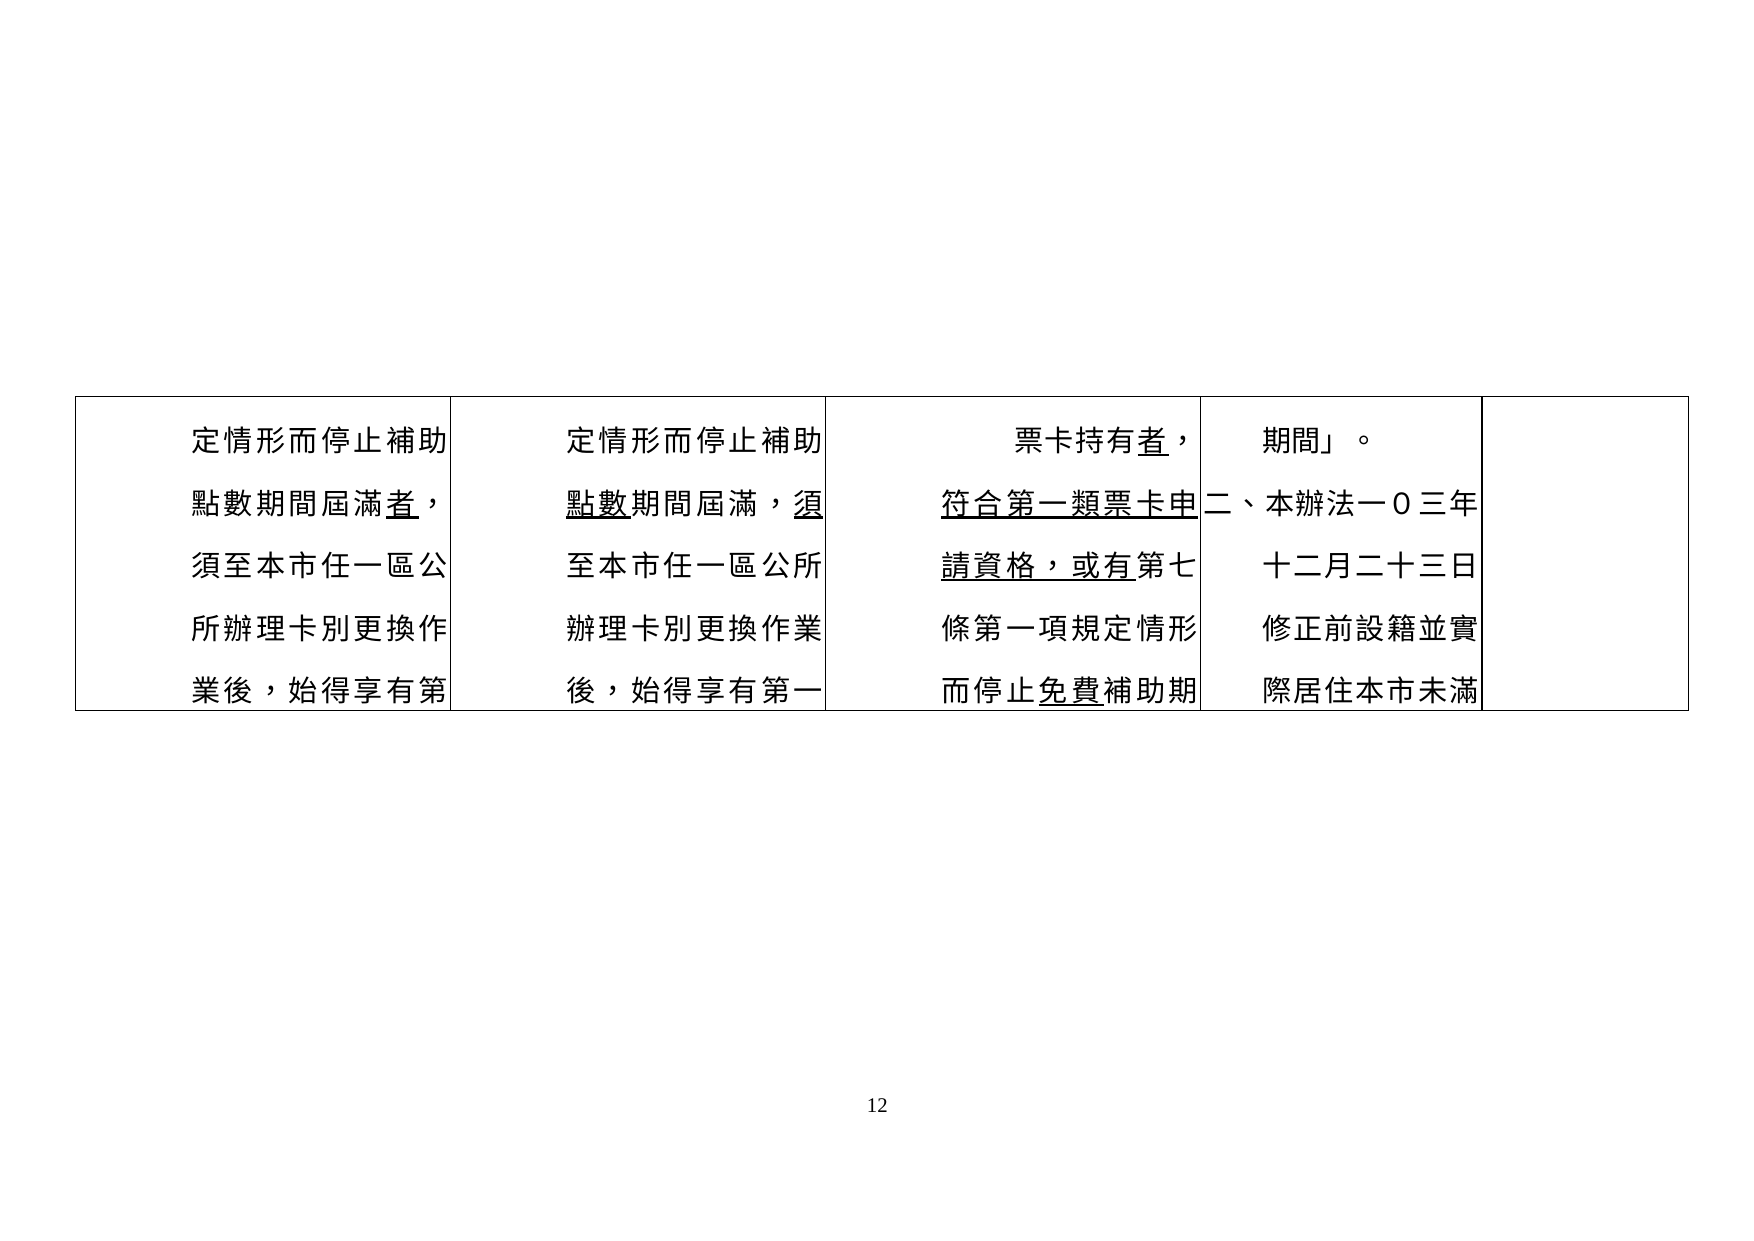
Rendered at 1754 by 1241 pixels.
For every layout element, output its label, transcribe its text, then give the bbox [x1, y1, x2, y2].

table_cell 定情形而停止補助點數期間屆滿者，須至本市任一區公所辦理卡別更換作業後，始得享有第 [76, 397, 450, 710]
table_cell [1483, 397, 1688, 710]
table_cell 期間」。 二、本辦法一０三年十二月二十三日修正前設籍並實際居住本市未滿 [1201, 397, 1481, 710]
table_cell 票卡持有者，符合第一類票卡申請資格，或有第七條第一項規定情形而停止免費補助期 [826, 397, 1200, 710]
table_cell 定情形而停止補助點數期間屆滿，須至本市任一區公所辦理卡別更換作業後，始得享有第一 [451, 397, 825, 710]
